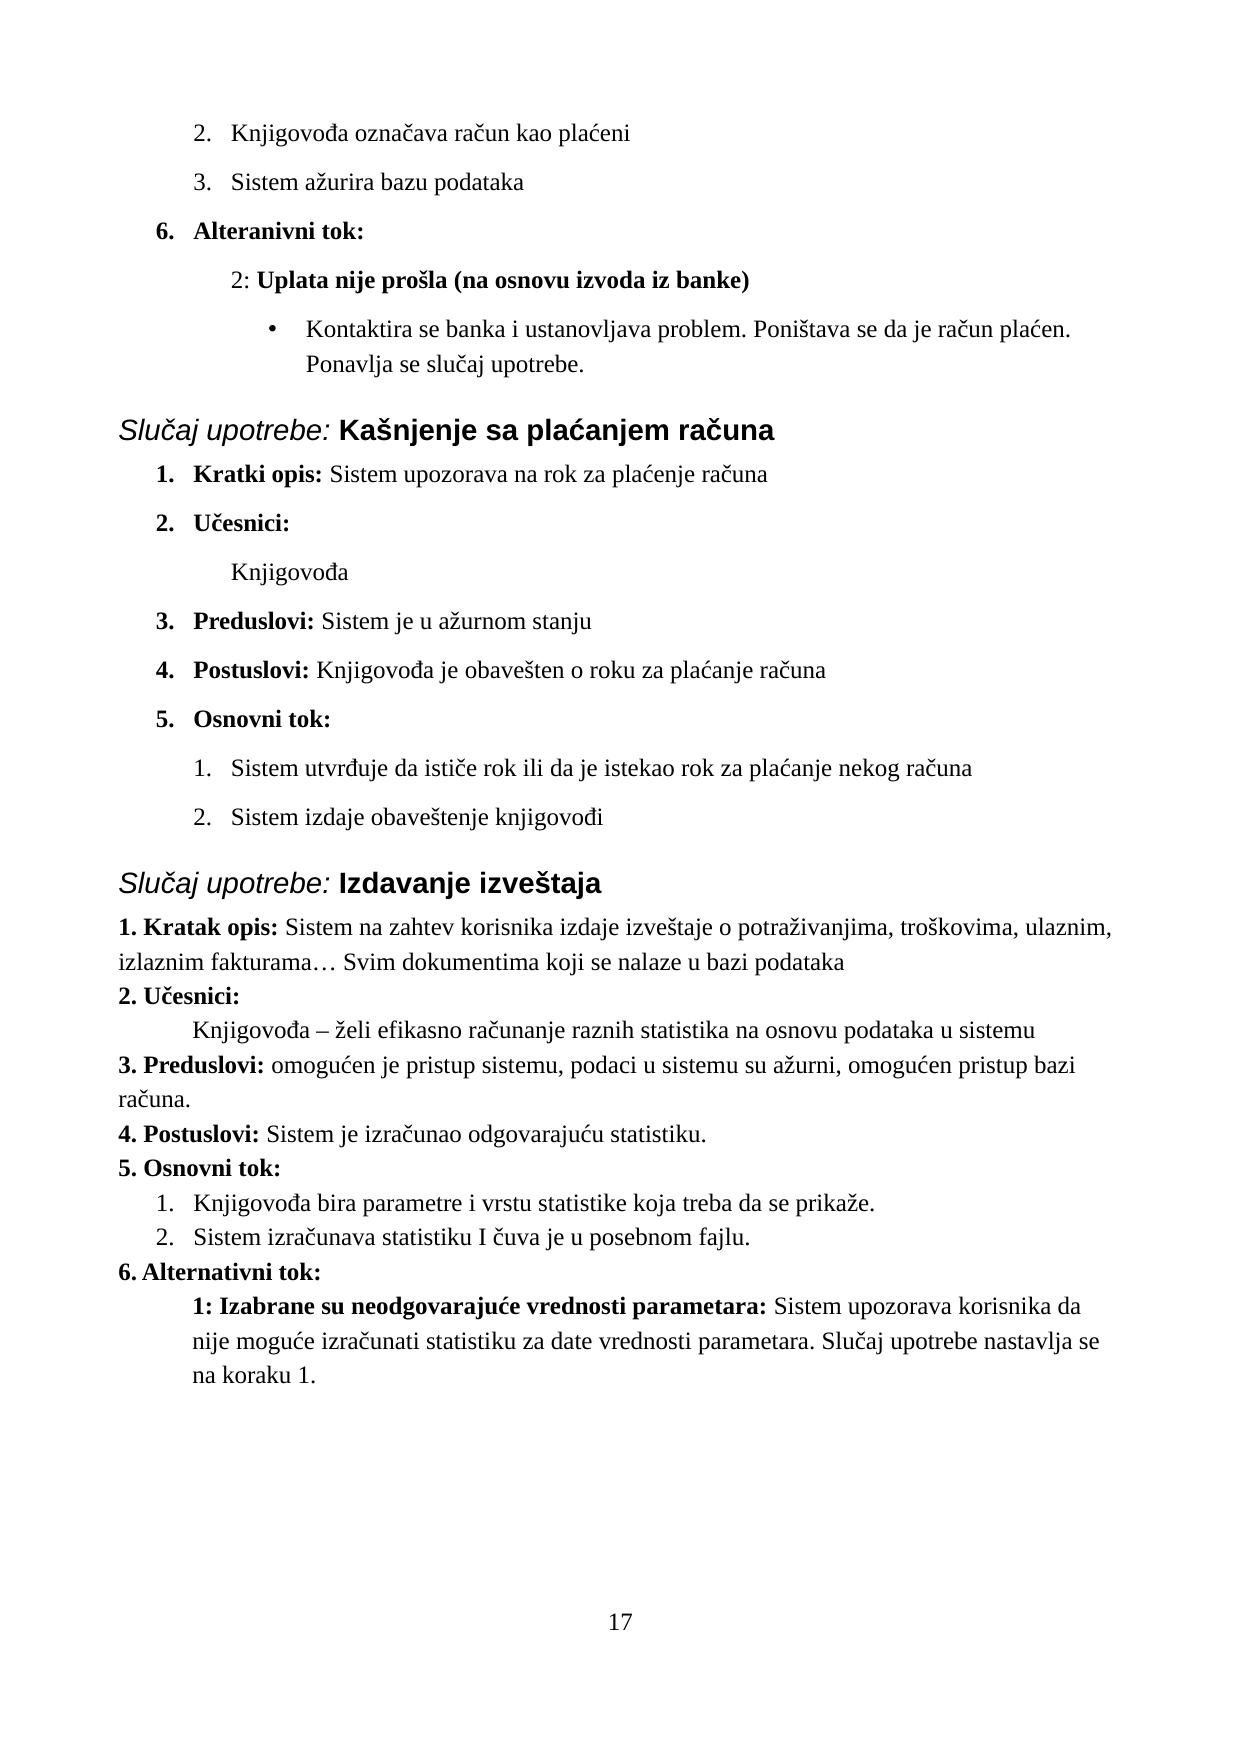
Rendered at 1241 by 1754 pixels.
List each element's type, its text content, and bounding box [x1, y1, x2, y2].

list Knjigovođa označava račun kao plaćeni [193, 118, 1122, 147]
text 3. Preduslovi: omogućen je pristup sistemu, podaci u sistemu su ažurni, omogućen pristup bazi računa. [118, 1050, 1122, 1113]
text 4. Postuslovi: Sistem je izračunao odgovarajuću statistiku. [118, 1119, 1122, 1148]
text Knjigovođa – želi efikasno računanje raznih statistika na osnovu podataka u sistemu [118, 1016, 1122, 1044]
list Sistem izdaje obaveštenje knjigovođi [193, 802, 1122, 831]
list Knjigovođa bira parametre i vrstu statistike koja treba da se prikaže. [156, 1188, 1122, 1217]
list Sistem ažurira bazu podataka [193, 167, 1122, 196]
subtitle Slučaj upotrebe: Izdavanje izveštaja [118, 866, 1122, 899]
list Postuslovi: Knjigovođa je obavešten o roku za plaćanje računa [156, 655, 1122, 684]
text 6. Alternativni tok: [118, 1257, 1122, 1286]
text 5. Osnovni tok: [118, 1153, 1122, 1182]
subtitle Slučaj upotrebe: Kašnjenje sa plaćanjem računa [118, 412, 1122, 446]
list Knjigovođa [231, 557, 1122, 586]
list 2: Uplata nije prošla (na osnovu izvoda iz banke) [231, 265, 1122, 294]
list Sistem izračunava statistiku I čuva je u posebnom fajlu. [156, 1222, 1122, 1251]
list Učesnici: [156, 508, 1122, 537]
text 1: Izabrane su neodgovarajuće vrednosti parametara: Sistem upozorava korisnika da nije moguće izračunati statistiku za date vrednosti parametara. Slučaj upotrebe nastavlja se na koraku 1. [118, 1291, 1122, 1389]
list Kratki opis: Sistem upozorava na rok za plaćenje računa [156, 459, 1122, 487]
text 2. Učesnici: [118, 981, 1122, 1010]
text 1. Kratak opis: Sistem na zahtev korisnika izdaje izveštaje o potraživanjima, troškovima, ulaznim, izlaznim fakturama… Svim dokumentima koji se nalaze u bazi podataka [118, 912, 1122, 975]
list Alteranivni tok: [156, 216, 1122, 245]
list Kontaktira se banka i ustanovljava problem. Poništava se da je račun plaćen. Ponavlja se slučaj upotrebe. [268, 314, 1122, 378]
list Osnovni tok: [156, 704, 1122, 733]
list Preduslovi: Sistem je u ažurnom stanju [156, 606, 1122, 635]
list Sistem utvrđuje da ističe rok ili da je istekao rok za plaćanje nekog računa [193, 753, 1122, 782]
